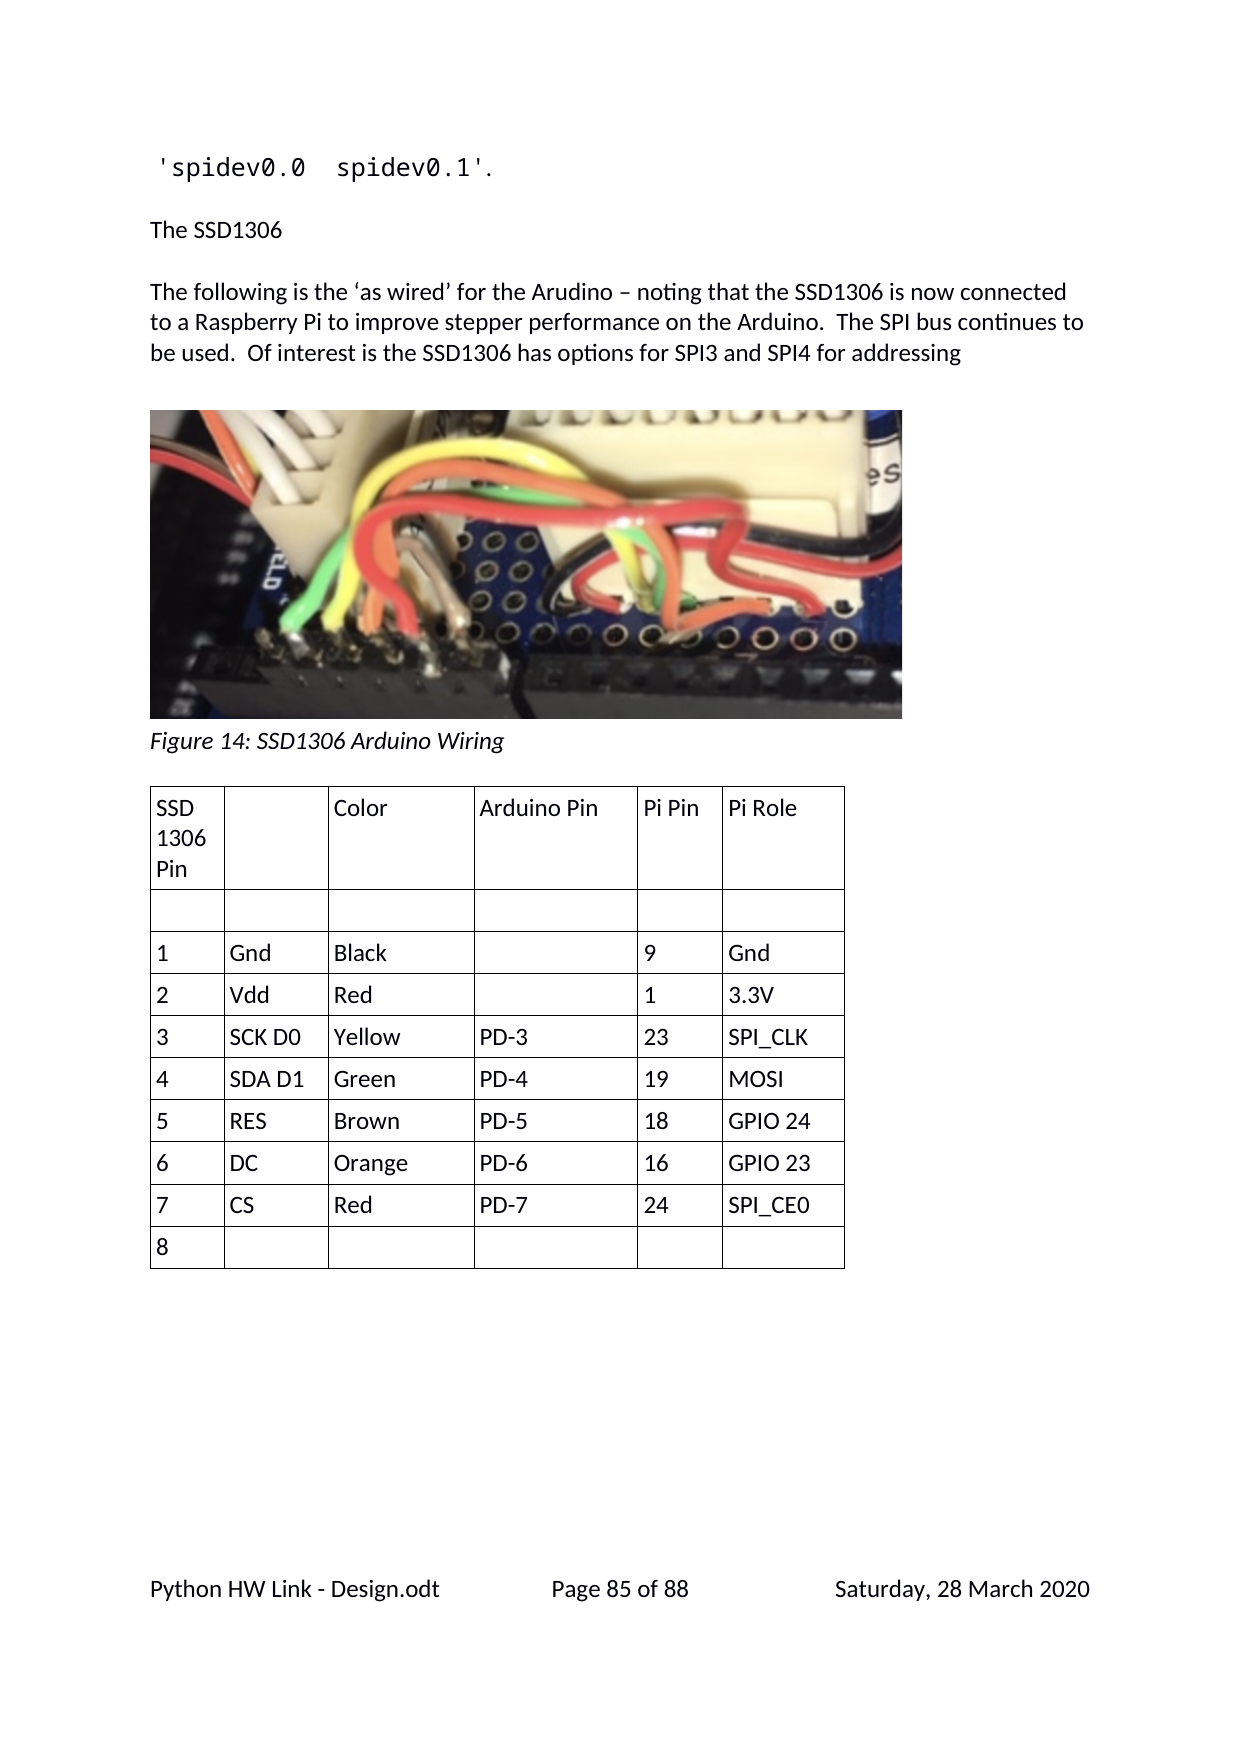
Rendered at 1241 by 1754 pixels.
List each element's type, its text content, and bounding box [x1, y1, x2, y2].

table_cell Black [329, 932, 474, 973]
table_cell SDA D1 [225, 1058, 328, 1099]
table_cell Vdd [225, 974, 328, 1015]
table_cell Red [329, 1185, 474, 1226]
table_cell GPIO 24 [723, 1100, 844, 1141]
table_cell SPI_CLK [723, 1016, 844, 1057]
table_cell [475, 1227, 637, 1268]
picture [150, 410, 903, 719]
text The SSD1306 [150, 214, 1090, 245]
table_cell Green [329, 1058, 474, 1099]
table_cell Red [329, 974, 474, 1015]
table_cell [723, 890, 844, 931]
table_cell SPI_CE0 [723, 1185, 844, 1226]
table_cell [638, 890, 722, 931]
table_cell DC [225, 1142, 328, 1183]
table_header [225, 787, 328, 889]
table_cell RES [225, 1100, 328, 1141]
table_cell [475, 932, 637, 973]
text Figure 14: SSD1306 Arduino Wiring [150, 719, 902, 755]
table_cell 18 [638, 1100, 722, 1141]
table_cell [225, 1227, 328, 1268]
table_cell Gnd [723, 932, 844, 973]
table_cell PD-7 [475, 1185, 637, 1226]
table_cell 16 [638, 1142, 722, 1183]
table_cell Orange [329, 1142, 474, 1183]
table_cell 2 [151, 974, 224, 1015]
table_cell [475, 890, 637, 931]
table_header Color [329, 787, 474, 889]
table_cell [329, 1227, 474, 1268]
table_cell 6 [151, 1142, 224, 1183]
table_cell [225, 890, 328, 931]
table_cell [329, 890, 474, 931]
table_cell 1 [638, 974, 722, 1015]
table_cell PD-6 [475, 1142, 637, 1183]
text 'spidev0.0 spidev0.1'. [150, 150, 1090, 184]
table_header Arduino Pin [475, 787, 637, 889]
table_cell Brown [329, 1100, 474, 1141]
table_cell 7 [151, 1185, 224, 1226]
table_cell 8 [151, 1227, 224, 1268]
table_cell GPIO 23 [723, 1142, 844, 1183]
table_cell [151, 890, 224, 931]
table_cell [723, 1227, 844, 1268]
table_cell [638, 1227, 722, 1268]
table_header Pi Pin [638, 787, 722, 889]
table_cell PD-3 [475, 1016, 637, 1057]
table_cell 4 [151, 1058, 224, 1099]
table_cell SCK D0 [225, 1016, 328, 1057]
table_cell PD-5 [475, 1100, 637, 1141]
table_cell [475, 974, 637, 1015]
table_cell MOSI [723, 1058, 844, 1099]
table_cell PD-4 [475, 1058, 637, 1099]
table_header SSD 1306 Pin [151, 787, 224, 889]
table_header Pi Role [723, 787, 844, 889]
table_cell CS [225, 1185, 328, 1226]
table_cell 23 [638, 1016, 722, 1057]
table_cell 9 [638, 932, 722, 973]
table_cell 3 [151, 1016, 224, 1057]
table_cell 3.3V [723, 974, 844, 1015]
text The following is the ‘as wired’ for the Arudino – noting that the SSD1306 is now connected to a Raspberry Pi to improve stepper performance on the Arduino. The SPI bus continues to be used. Of interest is the SSD1306 has options for SPI3 and SPI4 for addressing [150, 276, 1090, 367]
table_cell 19 [638, 1058, 722, 1099]
table_cell 1 [151, 932, 224, 973]
table_cell 24 [638, 1185, 722, 1226]
table_cell 5 [151, 1100, 224, 1141]
table_cell Yellow [329, 1016, 474, 1057]
table_cell Gnd [225, 932, 328, 973]
